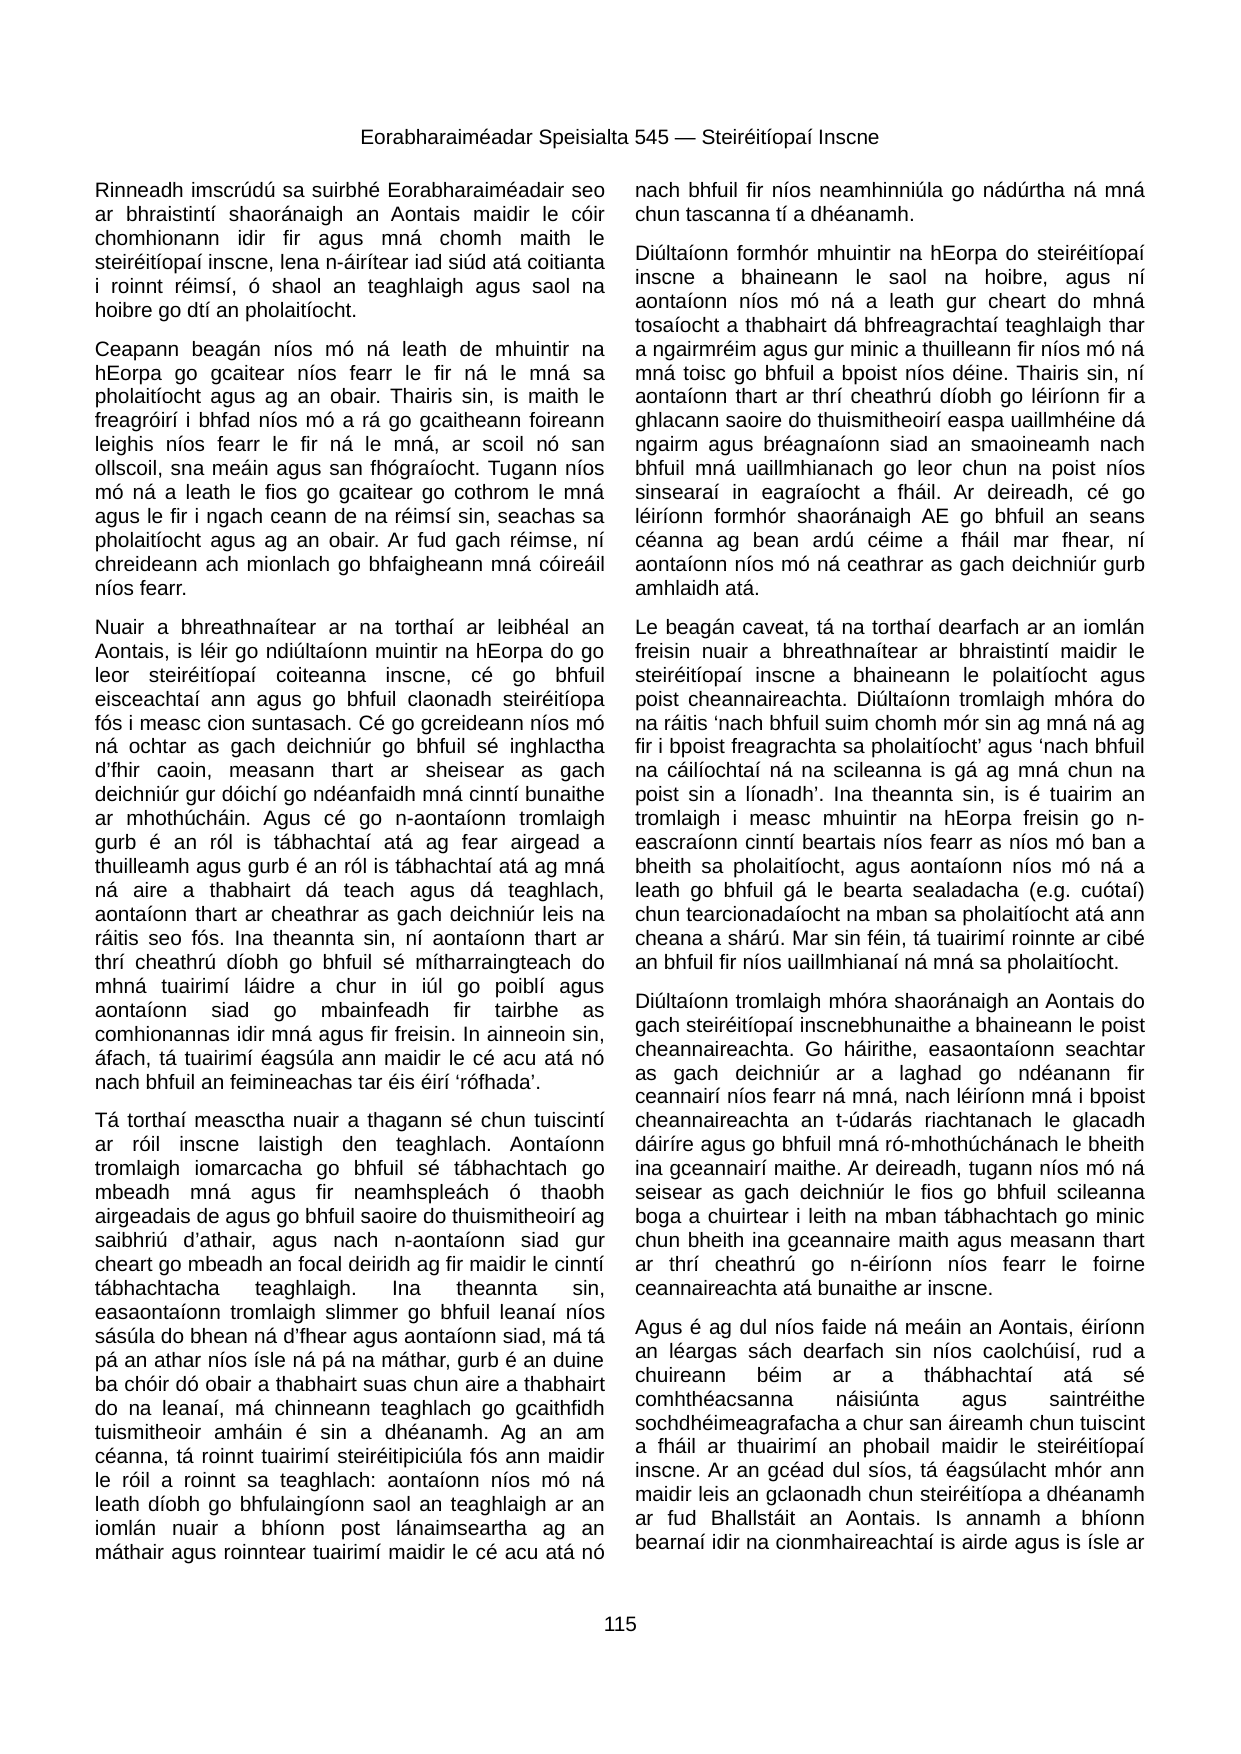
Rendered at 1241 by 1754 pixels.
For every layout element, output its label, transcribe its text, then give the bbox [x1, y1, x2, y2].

text Ceapann beagán níos mó ná leath de mhuintir na hEorpa go gcaitear níos fearr le fir ná le mná sa pholaitíocht agus ag an obair. Thairis sin, is maith le freagróirí i bhfad níos mó a rá go gcaitheann foireann leighis níos fearr le fir ná le mná, ar scoil nó san ollscoil, sna meáin agus san fhógraíocht. Tugann níos mó ná a leath le fios go gcaitear go cothrom le mná agus le fir i ngach ceann de na réimsí sin, seachas sa pholaitíocht agus ag an obair. Ar fud gach réimse, ní chreideann ach mionlach go bhfaigheann mná cóireáil níos fearr. [94, 336, 605, 600]
text Rinneadh imscrúdú sa suirbhé Eorabharaiméadair seo ar bhraistintí shaoránaigh an Aontais maidir le cóir chomhionann idir fir agus mná chomh maith le steiréitíopaí inscne, lena n-áirítear iad siúd atá coitianta i roinnt réimsí, ó shaol an teaghlaigh agus saol na hoibre go dtí an pholaitíocht. [94, 178, 605, 322]
text nach bhfuil fir níos neamhinniúla go nádúrtha ná mná chun tascanna tí a dhéanamh. [635, 178, 1146, 226]
text Tá torthaí measctha nuair a thagann sé chun tuiscintí ar róil inscne laistigh den teaghlach. Aontaíonn tromlaigh iomarcacha go bhfuil sé tábhachtach go mbeadh mná agus fir neamhspleách ó thaobh airgeadais de agus go bhfuil saoire do thuismitheoirí ag saibhriú d’athair, agus nach n-aontaíonn siad gur cheart go mbeadh an focal deiridh ag fir maidir le cinntí tábhachtacha teaghlaigh. Ina theannta sin, easaontaíonn tromlaigh slimmer go bhfuil leanaí níos sásúla do bhean ná d’fhear agus aontaíonn siad, má tá pá an athar níos ísle ná pá na máthar, gurb é an duine ba chóir dó obair a thabhairt suas chun aire a thabhairt do na leanaí, má chinneann teaghlach go gcaithfidh tuismitheoir amháin é sin a dhéanamh. Ag an am céanna, tá roinnt tuairimí steiréitipiciúla fós ann maidir le róil a roinnt sa teaghlach: aontaíonn níos mó ná leath díobh go bhfulaingíonn saol an teaghlaigh ar an iomlán nuair a bhíonn post lánaimseartha ag an máthair agus roinntear tuairimí maidir le cé acu atá nó [94, 1108, 605, 1563]
text Diúltaíonn formhór mhuintir na hEorpa do steiréitíopaí inscne a bhaineann le saol na hoibre, agus ní aontaíonn níos mó ná a leath gur cheart do mhná tosaíocht a thabhairt dá bhfreagrachtaí teaghlaigh thar a ngairmréim agus gur minic a thuilleann fir níos mó ná mná toisc go bhfuil a bpoist níos déine. Thairis sin, ní aontaíonn thart ar thrí cheathrú díobh go léiríonn fir a ghlacann saoire do thuismitheoirí easpa uaillmhéine dá ngairm agus bréagnaíonn siad an smaoineamh nach bhfuil mná uaillmhianach go leor chun na poist níos sinsearaí in eagraíocht a fháil. Ar deireadh, cé go léiríonn formhór shaoránaigh AE go bhfuil an seans céanna ag bean ardú céime a fháil mar fhear, ní aontaíonn níos mó ná ceathrar as gach deichniúr gurb amhlaidh atá. [635, 241, 1146, 600]
text Le beagán caveat, tá na torthaí dearfach ar an iomlán freisin nuair a bhreathnaítear ar bhraistintí maidir le steiréitíopaí inscne a bhaineann le polaitíocht agus poist cheannaireachta. Diúltaíonn tromlaigh mhóra do na ráitis ‘nach bhfuil suim chomh mór sin ag mná ná ag fir i bpoist freagrachta sa pholaitíocht’ agus ‘nach bhfuil na cáilíochtaí ná na scileanna is gá ag mná chun na poist sin a líonadh’. Ina theannta sin, is é tuairim an tromlaigh i measc mhuintir na hEorpa freisin go n-eascraíonn cinntí beartais níos fearr as níos mó ban a bheith sa pholaitíocht, agus aontaíonn níos mó ná a leath go bhfuil gá le bearta sealadacha (e.g. cuótaí) chun tearcionadaíocht na mban sa pholaitíocht atá ann cheana a shárú. Mar sin féin, tá tuairimí roinnte ar cibé an bhfuil fir níos uaillmhianaí ná mná sa pholaitíocht. [635, 614, 1146, 974]
text Diúltaíonn tromlaigh mhóra shaoránaigh an Aontais do gach steiréitíopaí inscnebhunaithe a bhaineann le poist cheannaireachta. Go háirithe, easaontaíonn seachtar as gach deichniúr ar a laghad go ndéanann fir ceannairí níos fearr ná mná, nach léiríonn mná i bpoist cheannaireachta an t-údarás riachtanach le glacadh dáiríre agus go bhfuil mná ró-mhothúchánach le bheith ina gceannairí maithe. Ar deireadh, tugann níos mó ná seisear as gach deichniúr le fios go bhfuil scileanna boga a chuirtear i leith na mban tábhachtach go minic chun bheith ina gceannaire maith agus measann thart ar thrí cheathrú go n-éiríonn níos fearr le foirne ceannaireachta atá bunaithe ar inscne. [635, 988, 1146, 1300]
text Nuair a bhreathnaítear ar na torthaí ar leibhéal an Aontais, is léir go ndiúltaíonn muintir na hEorpa do go leor steiréitíopaí coiteanna inscne, cé go bhfuil eisceachtaí ann agus go bhfuil claonadh steiréitíopa fós i measc cion suntasach. Cé go gcreideann níos mó ná ochtar as gach deichniúr go bhfuil sé inghlactha d’fhir caoin, measann thart ar sheisear as gach deichniúr gur dóichí go ndéanfaidh mná cinntí bunaithe ar mhothúcháin. Agus cé go n-aontaíonn tromlaigh gurb é an ról is tábhachtaí atá ag fear airgead a thuilleamh agus gurb é an ról is tábhachtaí atá ag mná ná aire a thabhairt dá teach agus dá teaghlach, aontaíonn thart ar cheathrar as gach deichniúr leis na ráitis seo fós. Ina theannta sin, ní aontaíonn thart ar thrí cheathrú díobh go bhfuil sé mítharraingteach do mhná tuairimí láidre a chur in iúl go poiblí agus aontaíonn siad go mbainfeadh fir tairbhe as comhionannas idir mná agus fir freisin. In ainneoin sin, áfach, tá tuairimí éagsúla ann maidir le cé acu atá nó nach bhfuil an feimineachas tar éis éirí ‘rófhada’. [94, 614, 605, 1094]
text Agus é ag dul níos faide ná meáin an Aontais, éiríonn an léargas sách dearfach sin níos caolchúisí, rud a chuireann béim ar a thábhachtaí atá sé comhthéacsanna náisiúnta agus saintréithe sochdhéimeagrafacha a chur san áireamh chun tuiscint a fháil ar thuairimí an phobail maidir le steiréitíopaí inscne. Ar an gcéad dul síos, tá éagsúlacht mhór ann maidir leis an gclaonadh chun steiréitíopa a dhéanamh ar fud Bhallstáit an Aontais. Is annamh a bhíonn bearnaí idir na cionmhaireachtaí is airde agus is ísle ar [635, 1314, 1146, 1554]
